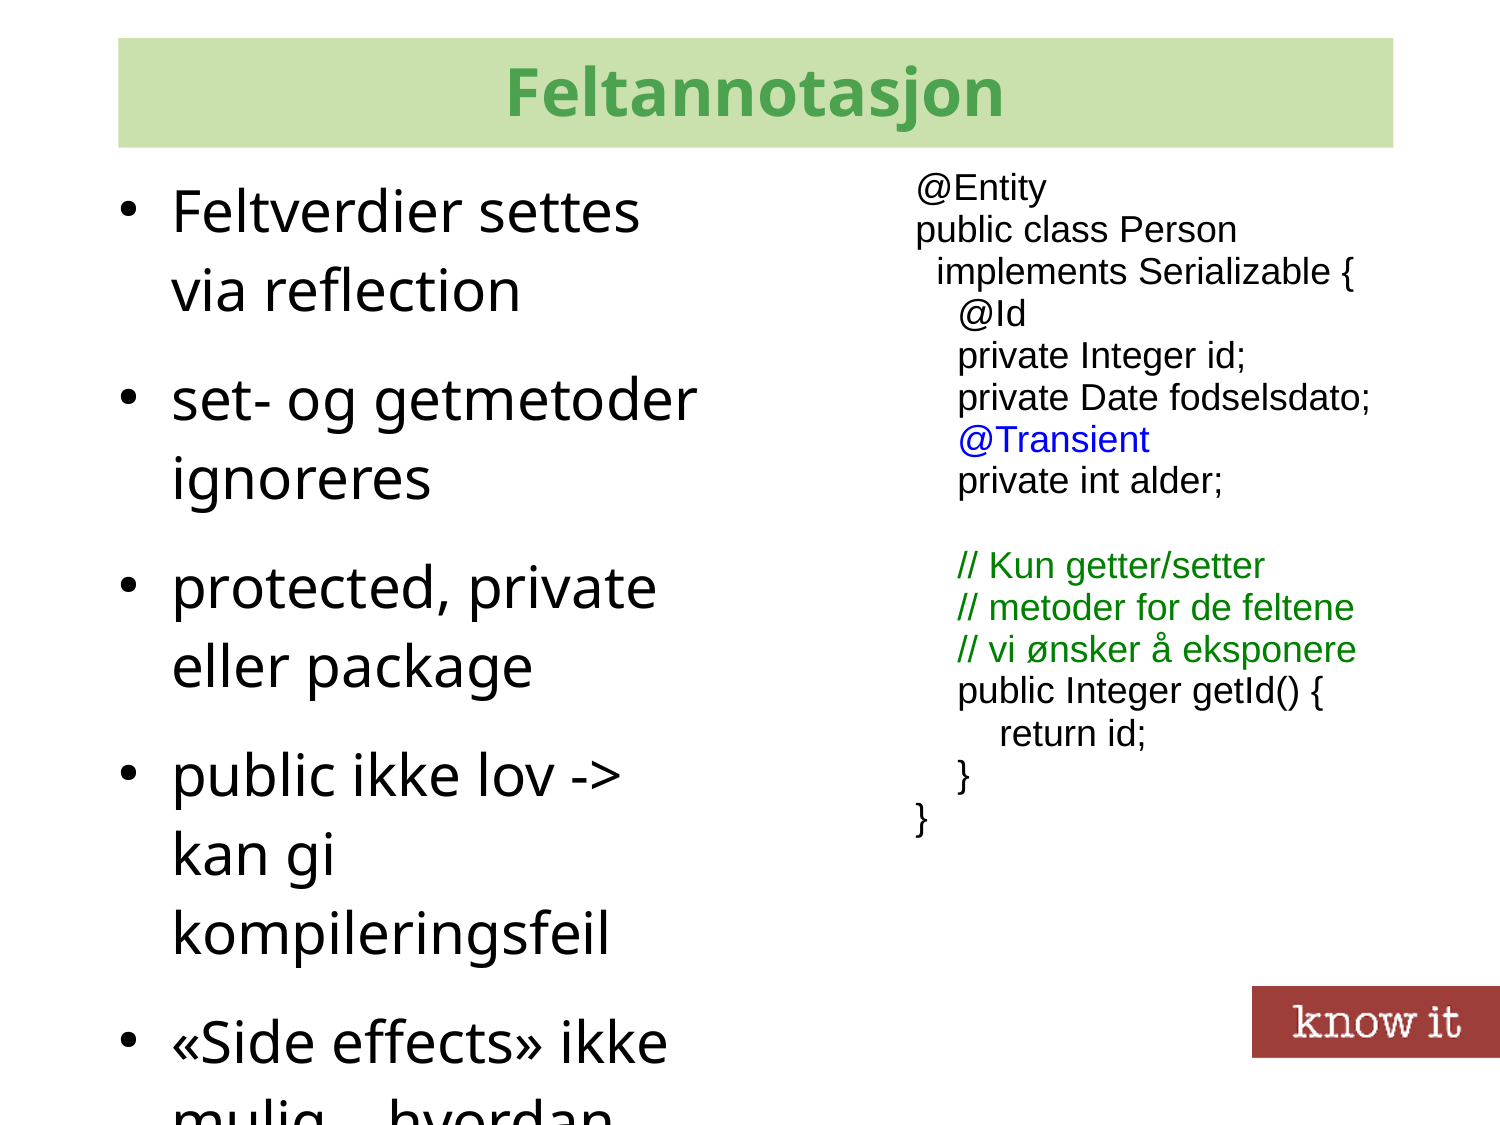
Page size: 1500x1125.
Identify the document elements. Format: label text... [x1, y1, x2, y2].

picture [1252, 986, 1500, 1058]
text_box Feltannotasjon [118, 38, 1394, 148]
text_box @Entity public class Person implements Serializable { @Id private Integer id; private Date fodselsdato; @Transient private int alder; // Kun getter/setter // metoder for de feltene // vi ønsker å eksponere public Integer getId() { return id; } } [915, 165, 1418, 839]
list Feltverdier settes via reflection set- og getmetoder ignoreres protected, private eller package public ikke lov -> kan gi kompileringsfeil «Side effects» ikke mulig – hvordan regne ut alder? [100, 170, 733, 1102]
